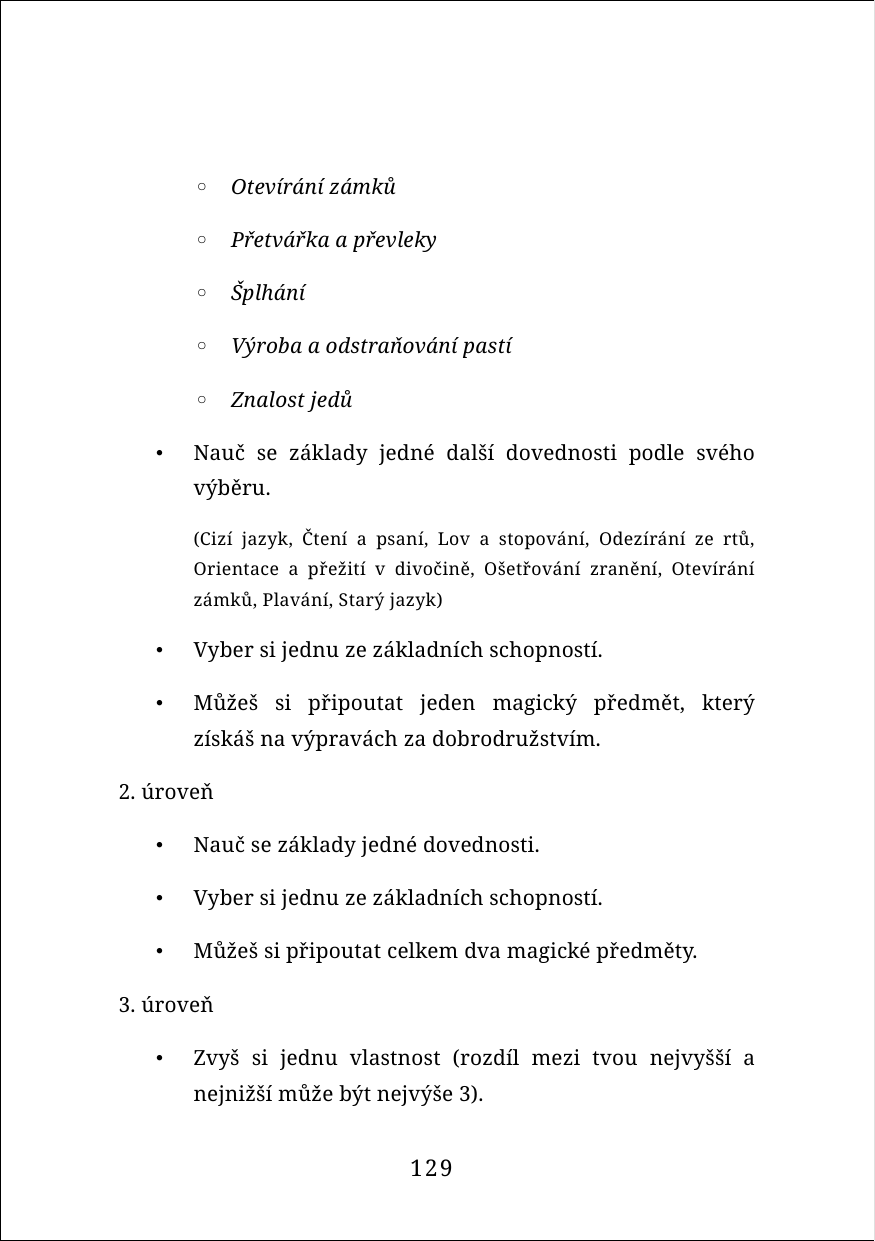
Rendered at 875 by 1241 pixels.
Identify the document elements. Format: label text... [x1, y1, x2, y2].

list Vyber si jednu ze základních schopností. [156, 883, 756, 912]
list Můžeš si připoutat celkem dva magické předměty. [156, 937, 756, 965]
list Nauč se základy jedné dovednosti. [156, 830, 756, 859]
list Šplhání [193, 278, 756, 307]
list (Cizí jazyk, Čtení a psaní, Lov a stopování, Odezírání ze rtů, Orientace a přežití v divočině, Ošetřování zranění, Otevírání zámků, Plavání, Starý jazyk) [156, 527, 756, 611]
text 2. úroveň [118, 777, 756, 805]
list Zvyš si jednu vlastnost (rozdíl mezi tvou nejvyšší a nejnižší může být nejvýše 3). [156, 1043, 756, 1107]
list Nauč se základy jedné další dovednosti podle svého výběru. [156, 438, 756, 502]
list Otevírání zámků [193, 172, 756, 200]
list Výroba a odstraňování pastí [193, 331, 756, 360]
text 3. úroveň [118, 990, 756, 1018]
list Můžeš si připoutat jeden magický předmět, který získáš na výpravách za dobrodružstvím. [156, 688, 756, 752]
list Přetvářka a převleky [193, 225, 756, 253]
list Znalost jedů [193, 385, 756, 413]
list Vyber si jednu ze základních schopností. [156, 635, 756, 663]
